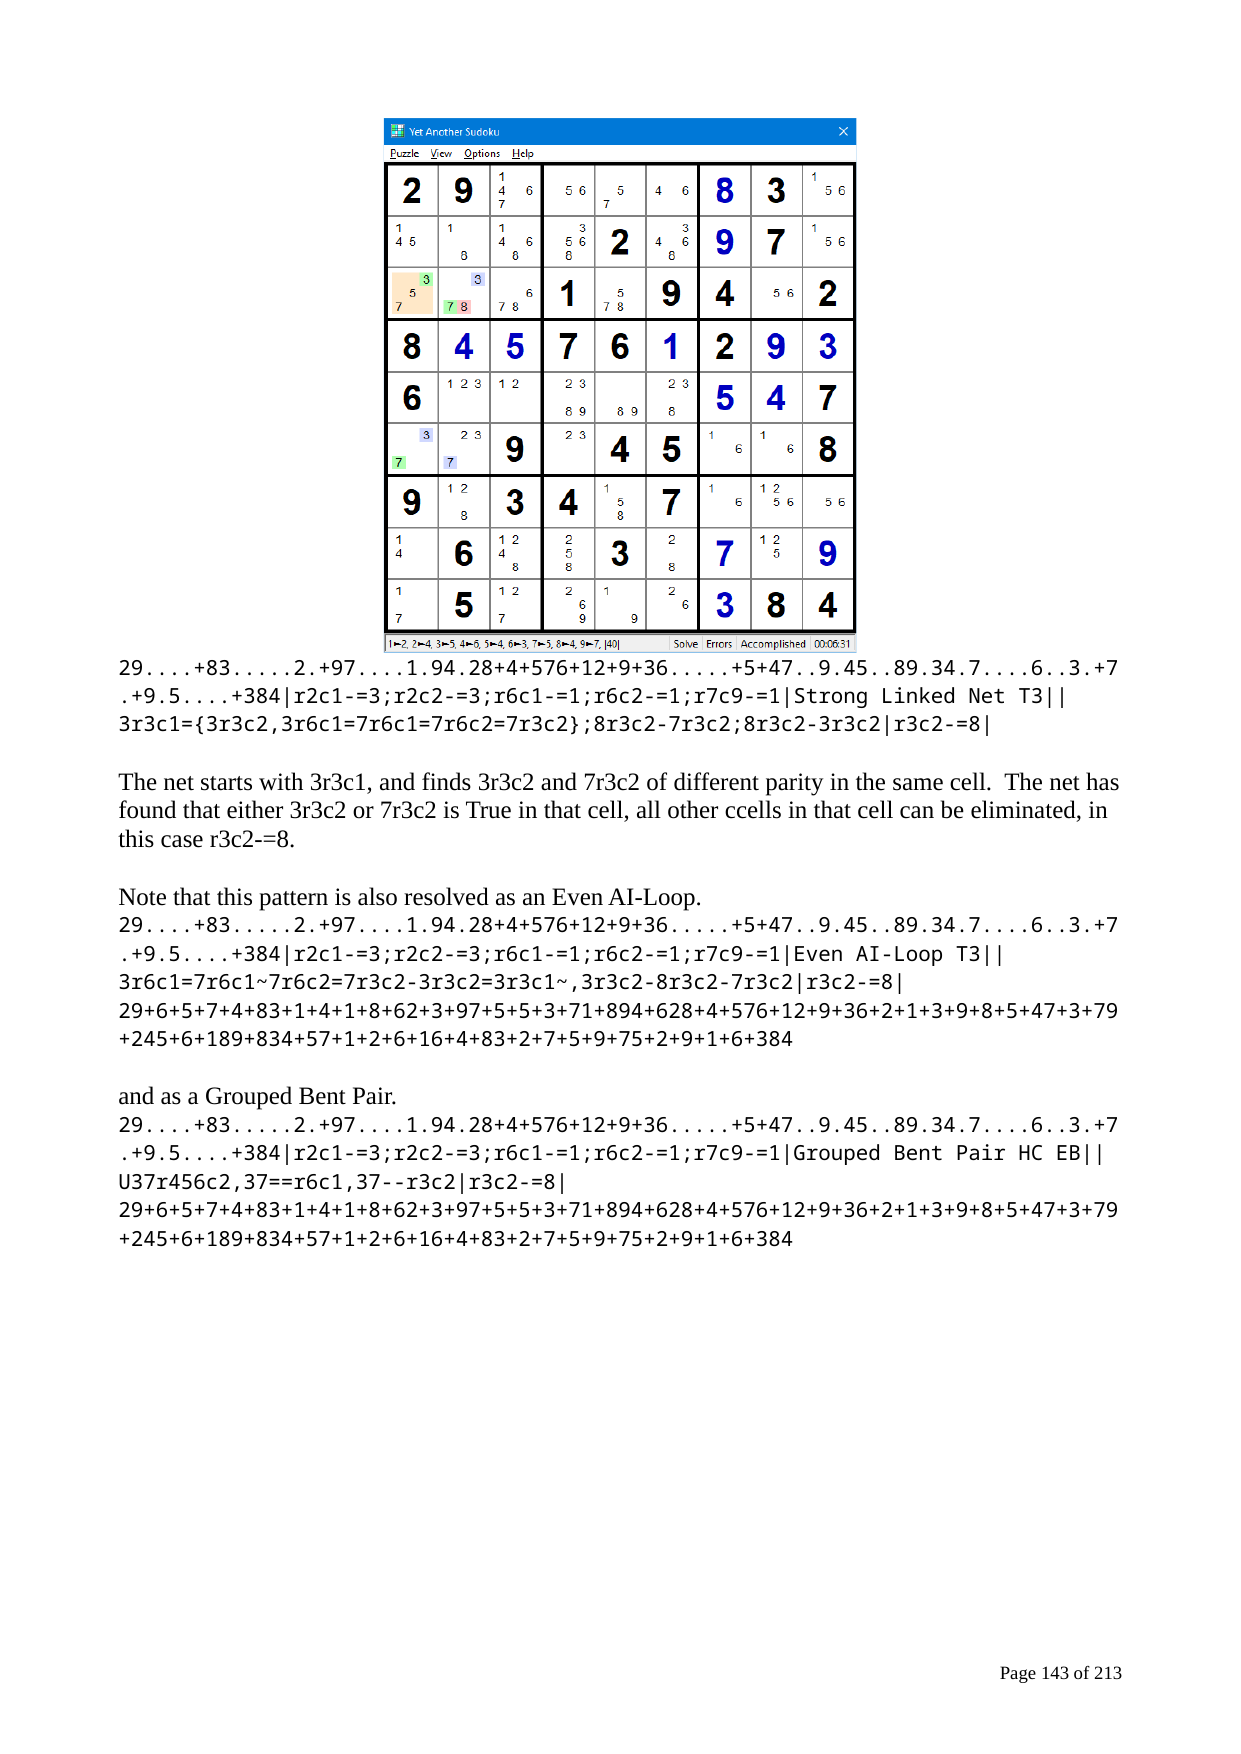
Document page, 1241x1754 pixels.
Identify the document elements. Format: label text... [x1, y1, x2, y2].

text 29....+83.....2.+97....1.94.28+4+576+12+9+36.....+5+47..9.45..89.34.7....6..3.+7.+9.5....+384|r2c1-=3;r2c2-=3;r6c1-=1;r6c2-=1;r7c9-=1|Strong Linked Net T3||3r3c1={3r3c2,3r6c1=7r6c1=7r6c2=7r3c2};8r3c2-7r3c2;8r3c2-3r3c2|r3c2-=8| [118, 653, 1122, 738]
text 29....+83.....2.+97....1.94.28+4+576+12+9+36.....+5+47..9.45..89.34.7....6..3.+7.+9.5....+384|r2c1-=3;r2c2-=3;r6c1-=1;r6c2-=1;r7c9-=1|Even AI-Loop T3||3r6c1=7r6c1~7r6c2=7r3c2-3r3c2=3r3c1~,3r3c2-8r3c2-7r3c2|r3c2-=8|29+6+5+7+4+83+1+4+1+8+62+3+97+5+5+3+71+894+628+4+576+12+9+36+2+1+3+9+8+5+47+3+79+245+6+189+834+57+1+2+6+16+4+83+2+7+5+9+75+2+9+1+6+384 [118, 910, 1122, 1053]
picture [383, 118, 857, 653]
text 29....+83.....2.+97....1.94.28+4+576+12+9+36.....+5+47..9.45..89.34.7....6..3.+7.+9.5....+384|r2c1-=3;r2c2-=3;r6c1-=1;r6c2-=1;r7c9-=1|Grouped Bent Pair HC EB||U37r456c2,37==r6c1,37--r3c2|r3c2-=8|29+6+5+7+4+83+1+4+1+8+62+3+97+5+5+3+71+894+628+4+576+12+9+36+2+1+3+9+8+5+47+3+79+245+6+189+834+57+1+2+6+16+4+83+2+7+5+9+75+2+9+1+6+384 [118, 1110, 1122, 1252]
text The net starts with 3r3c1, and finds 3r3c2 and 7r3c2 of different parity in the same cell. The net has found that either 3r3c2 or 7r3c2 is True in that cell, all other ccells in that cell can be eliminated, in this case r3c2-=8. [118, 767, 1122, 853]
text Note that this pattern is also resolved as an Even AI-Loop. [118, 882, 1122, 910]
text and as a Grouped Bent Pair. [118, 1081, 1122, 1110]
